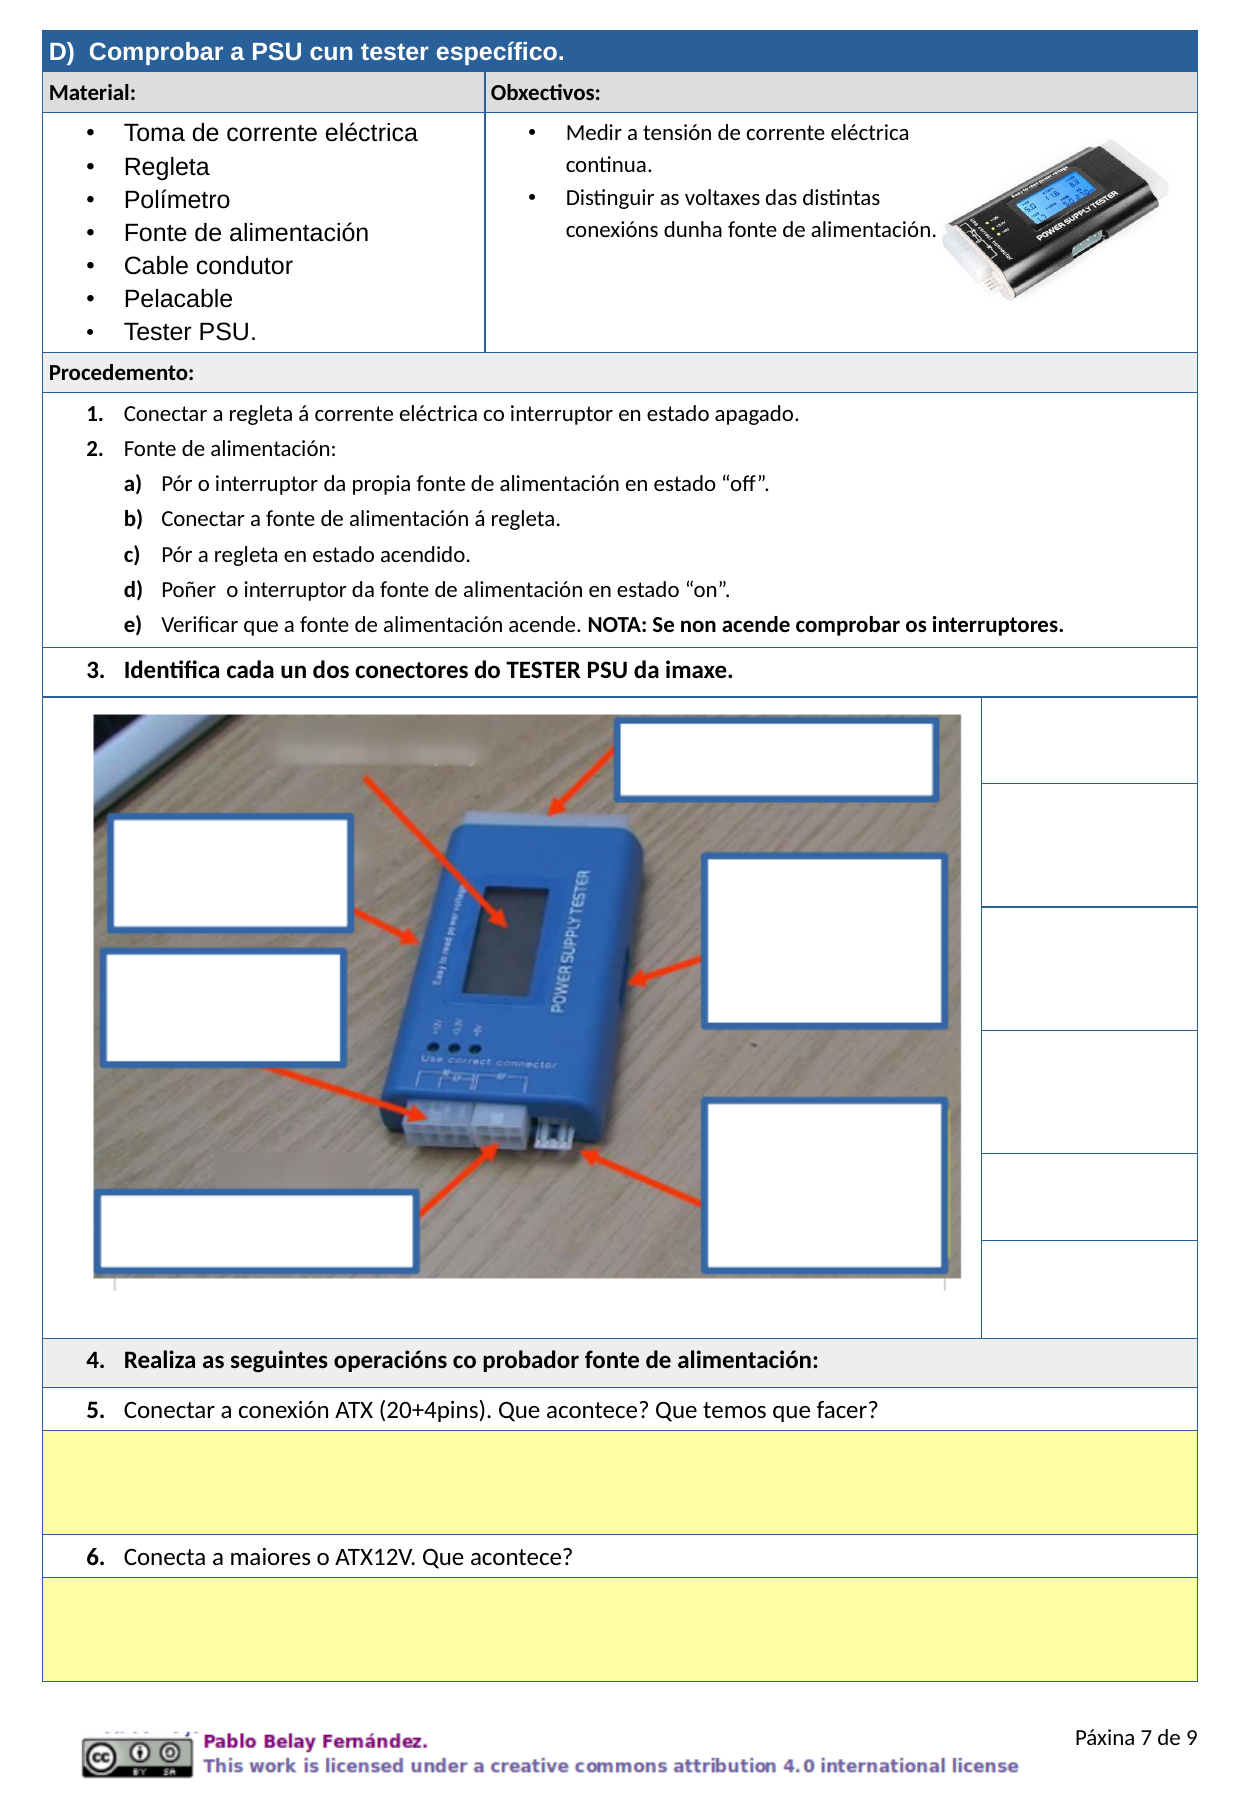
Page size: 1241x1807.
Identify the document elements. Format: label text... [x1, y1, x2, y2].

table_header D) Comprobar a PSU cun tester específico. [43, 31, 1197, 71]
table_cell [43, 698, 981, 1338]
table_cell Procedemento: [43, 353, 1197, 392]
table_cell [982, 1031, 1197, 1153]
table_cell [982, 1241, 1197, 1338]
table_cell [982, 1154, 1197, 1240]
table_cell Material: [43, 72, 484, 112]
table_cell [982, 908, 1197, 1030]
table_cell Conecta a maiores o ATX12V. Que acontece? [43, 1535, 1197, 1577]
table_cell Realiza as seguintes operacións co probador fonte de alimentación: [43, 1339, 1197, 1387]
table_cell [982, 698, 1197, 783]
table_cell Identifica cada un dos conectores do TESTER PSU da imaxe. [43, 648, 1197, 696]
table_cell Conectar a regleta á corrente eléctrica co interruptor en estado apagado. Fonte de alimentación: Pór o interruptor da propia fonte de alimentación en estado “off”. Conectar a fonte de alimentación á regleta. Pór a regleta en estado acendido. Poñer o interruptor da fonte de alimentación en estado “on”. Verificar que a fonte de alimentación acende. NOTA: Se non acende comprobar os interruptores. [43, 393, 1197, 647]
table_cell Toma de corrente eléctrica Regleta Polímetro Fonte de alimentación Cable condutor Pelacable Tester PSU. [43, 113, 484, 352]
table_cell [43, 1578, 1197, 1681]
table_cell Conectar a conexión ATX (20+4pins). Que acontece? Que temos que facer? [43, 1388, 1197, 1430]
picture [939, 133, 1171, 302]
picture [83, 704, 969, 1291]
table_cell [43, 1431, 1197, 1534]
table_cell Medir a tensión de corrente eléctrica continua. Distinguir as voltaxes das distintas conexións dunha fonte de alimentación. [486, 113, 1197, 352]
table_cell [982, 784, 1197, 906]
picture [65, 1722, 1035, 1787]
table_cell Obxectivos: [486, 72, 1197, 112]
